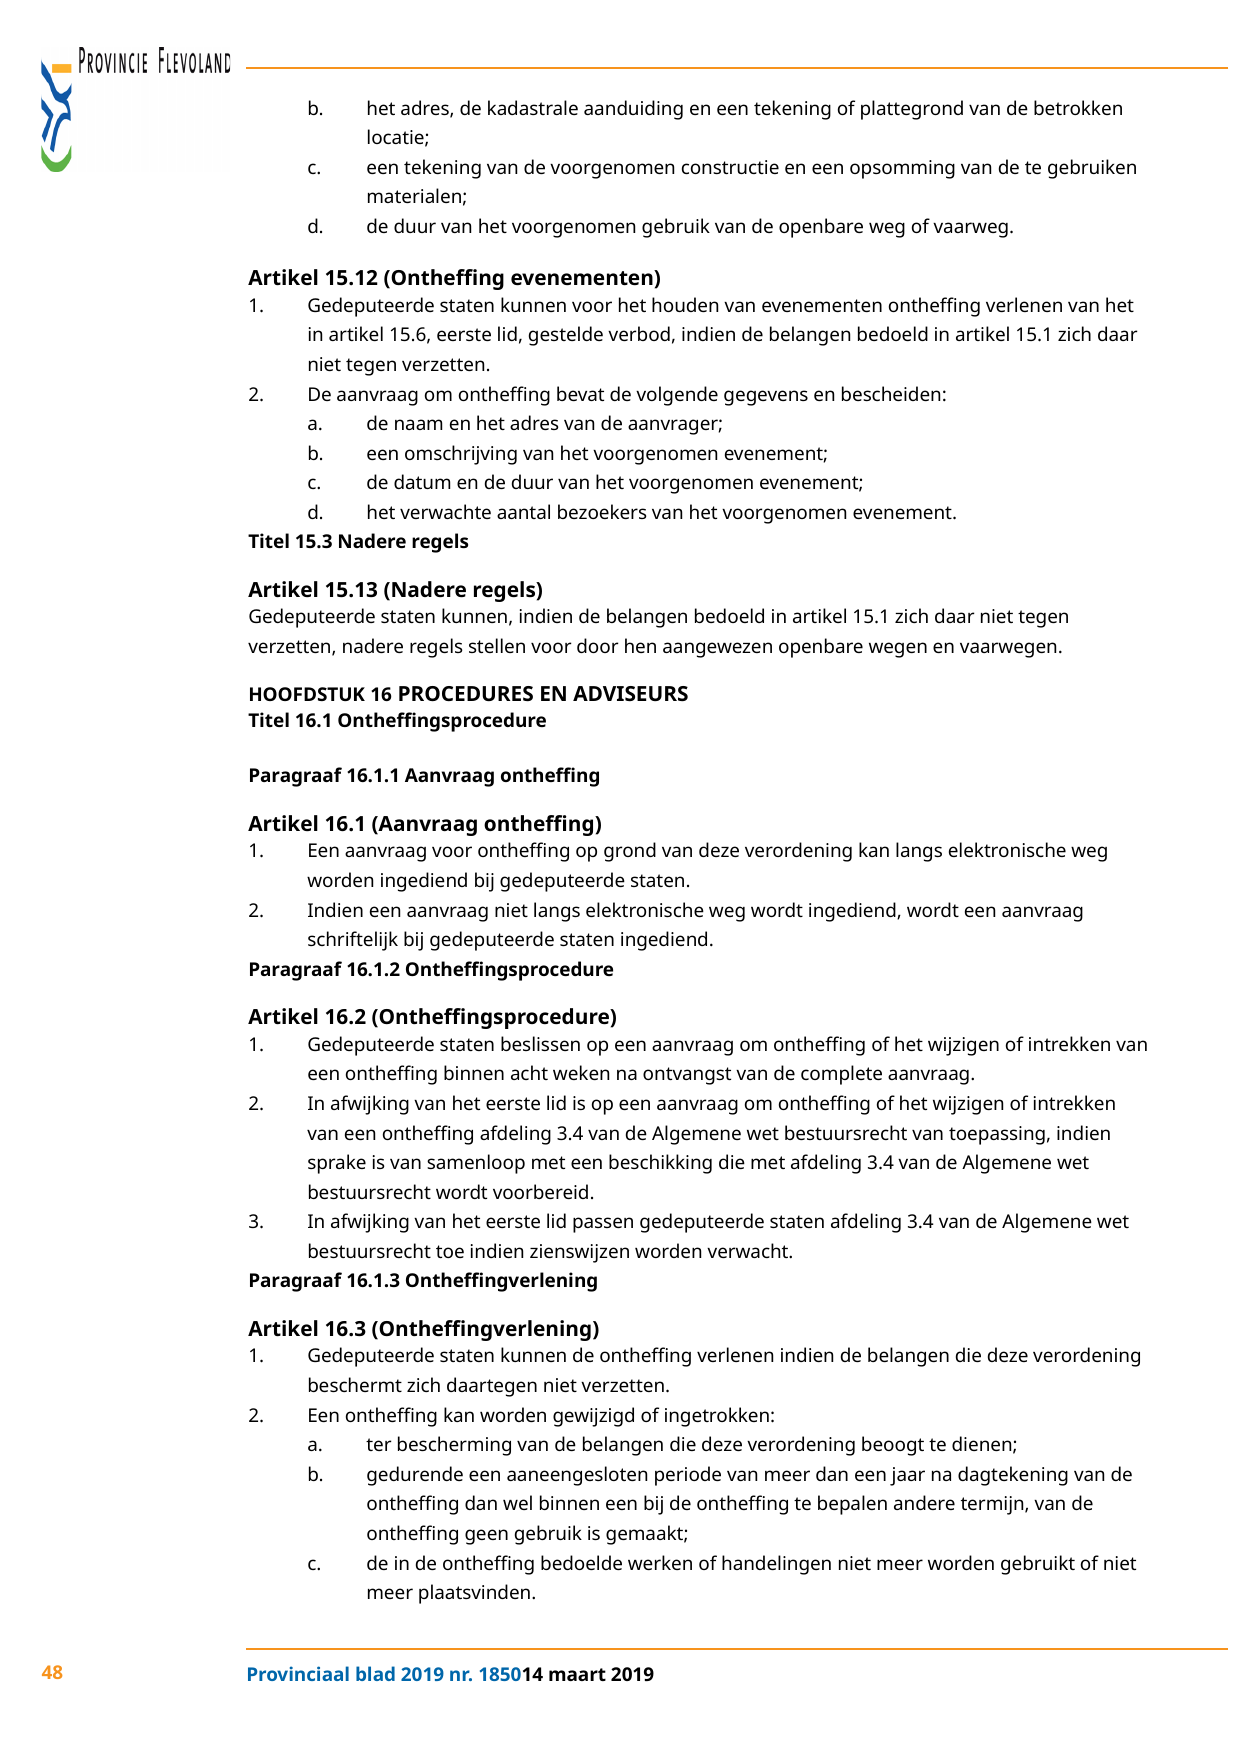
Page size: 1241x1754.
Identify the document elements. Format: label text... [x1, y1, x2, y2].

list gedurende een aaneengesloten periode van meer dan een jaar na dagtekening van de ontheffing dan wel binnen een bij de ontheffing te bepalen andere termijn, van de ontheffing geen gebruik is gemaakt; [307, 1461, 1152, 1546]
list In afwijking van het eerste lid passen gedeputeerde staten afdeling 3.4 van de Algemene wet bestuursrecht toe indien zienswijzen worden verwacht. [248, 1208, 1152, 1264]
list De aanvraag om ontheffing bevat de volgende gegevens en bescheiden: [248, 381, 1152, 406]
text Gedeputeerde staten kunnen, indien de belangen bedoeld in artikel 15.1 zich daar niet tegen verzetten, nadere regels stellen voor door hen aangewezen openbare wegen en vaarwegen. [248, 604, 1152, 659]
list het verwachte aantal bezoekers van het voorgenomen evenement. [307, 499, 1152, 525]
list de in de ontheffing bedoelde werken of handelingen niet meer worden gebruikt of niet meer plaatsvinden. [307, 1550, 1152, 1605]
text Paragraaf 16.1.1 Aanvraag ontheffing [248, 763, 1152, 788]
text Artikel 15.13 (Nadere regels) [248, 575, 1152, 604]
text HOOFDSTUK 16 PROCEDURES EN ADVISEURS [248, 679, 1152, 707]
list Een ontheffing kan worden gewijzigd of ingetrokken: [248, 1402, 1152, 1427]
list Indien een aanvraag niet langs elektronische weg wordt ingediend, wordt een aanvraag schriftelijk bij gedeputeerde staten ingediend. [248, 897, 1152, 952]
list een tekening van de voorgenomen constructie en een opsomming van de te gebruiken materialen; [307, 154, 1152, 209]
list Gedeputeerde staten kunnen de ontheffing verlenen indien de belangen die deze verordening beschermt zich daartegen niet verzetten. [248, 1343, 1152, 1398]
list een omschrijving van het voorgenomen evenement; [307, 440, 1152, 466]
list het adres, de kadastrale aanduiding en een tekening of plattegrond van de betrokken locatie; [307, 95, 1152, 150]
text Titel 16.1 Ontheffingsprocedure [248, 707, 1152, 733]
list Gedeputeerde staten kunnen voor het houden van evenementen ontheffing verlenen van het in artikel 15.6, eerste lid, gestelde verbod, indien de belangen bedoeld in artikel 15.1 zich daar niet tegen verzetten. [248, 292, 1152, 377]
picture [41, 47, 231, 172]
text Artikel 16.2 (Ontheffingsprocedure) [248, 1002, 1152, 1031]
list Een aanvraag voor ontheffing op grond van deze verordening kan langs elektronische weg worden ingediend bij gedeputeerde staten. [248, 838, 1152, 893]
text Paragraaf 16.1.2 Ontheffingsprocedure [248, 956, 1152, 982]
text Artikel 16.3 (Ontheffingverlening) [248, 1314, 1152, 1343]
list ter bescherming van de belangen die deze verordening beoogt te dienen; [307, 1431, 1152, 1457]
text Artikel 16.1 (Aanvraag ontheffing) [248, 809, 1152, 838]
list de naam en het adres van de aanvrager; [307, 410, 1152, 436]
list de duur van het voorgenomen gebruik van de openbare weg of vaarweg. [307, 213, 1152, 239]
list de datum en de duur van het voorgenomen evenement; [307, 469, 1152, 495]
text Paragraaf 16.1.3 Ontheffingverlening [248, 1268, 1152, 1293]
text Artikel 15.12 (Ontheffing evenementen) [248, 263, 1152, 292]
list In afwijking van het eerste lid is op een aanvraag om ontheffing of het wijzigen of intrekken van een ontheffing afdeling 3.4 van de Algemene wet bestuursrecht van toepassing, indien sprake is van samenloop met een beschikking die met afdeling 3.4 van de Algemene wet bestuursrecht wordt voorbereid. [248, 1090, 1152, 1204]
list Gedeputeerde staten beslissen op een aanvraag om ontheffing of het wijzigen of intrekken van een ontheffing binnen acht weken na ontvangst van de complete aanvraag. [248, 1031, 1152, 1086]
text Titel 15.3 Nadere regels [248, 529, 1152, 554]
